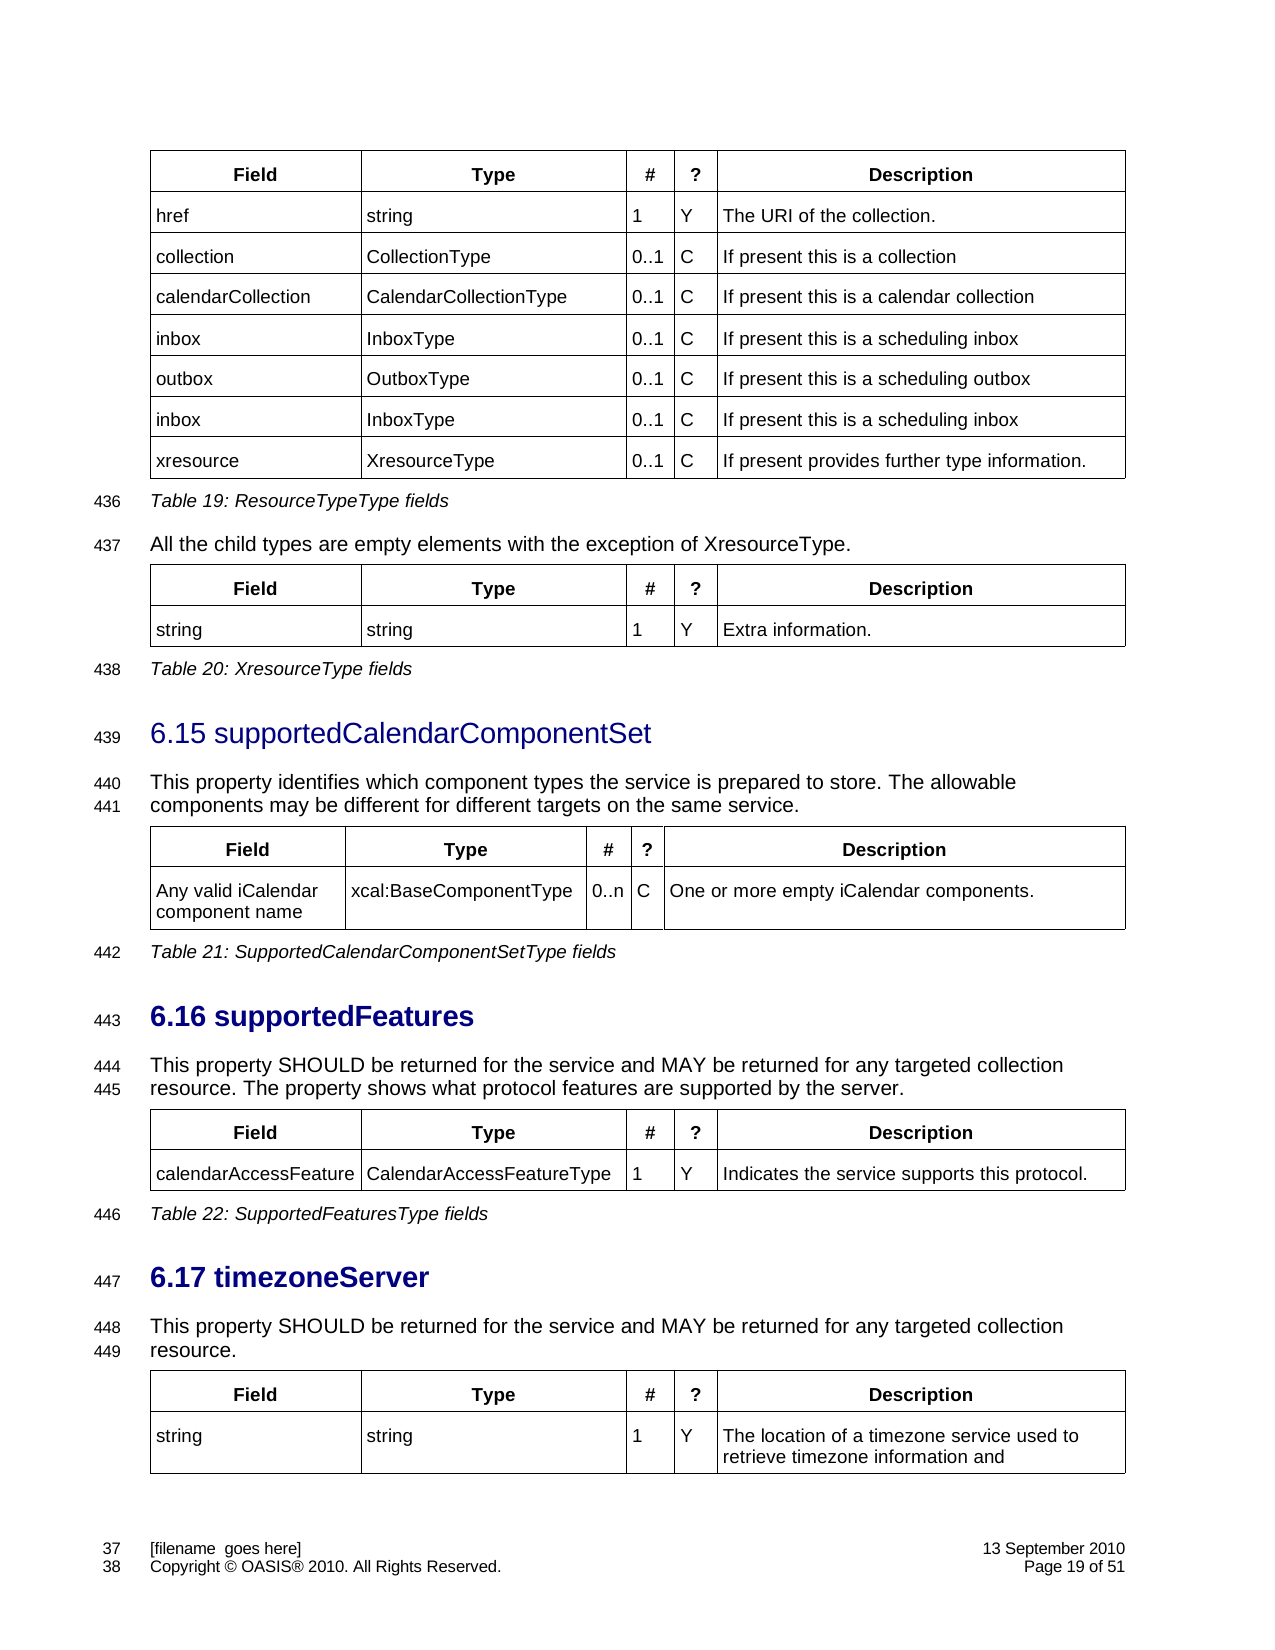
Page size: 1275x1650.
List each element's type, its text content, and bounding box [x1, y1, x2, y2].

subtitle timezoneServer [150, 1261, 1125, 1294]
table_cell 0..1 [627, 397, 674, 436]
table_cell collection [151, 233, 361, 273]
table_cell 1 [627, 192, 674, 232]
table_cell xcal:BaseComponentType [346, 867, 586, 929]
table_header Type [346, 827, 586, 866]
table_header Field [151, 565, 361, 605]
table_cell The URI of the collection. [718, 192, 1125, 232]
table_cell OutboxType [362, 356, 626, 396]
table_cell If present provides further type information. [718, 437, 1125, 478]
table_header Type [362, 565, 626, 605]
table_header Description [665, 827, 1125, 866]
table_header ? [675, 1371, 717, 1411]
table_cell xresource [151, 437, 361, 478]
table_cell calendarCollection [151, 274, 361, 314]
table_header # [627, 565, 674, 605]
table_header Type [362, 151, 626, 191]
subtitle supportedFeatures [150, 1000, 1125, 1032]
table_header # [627, 151, 674, 191]
table_cell C [675, 437, 717, 478]
table_cell href [151, 192, 361, 232]
table_cell The location of a timezone service used to retrieve timezone information and [718, 1412, 1125, 1473]
table_header Field [151, 1371, 361, 1411]
table_cell If present this is a calendar collection [718, 274, 1125, 314]
table_header # [587, 827, 631, 866]
table_header # [627, 1110, 674, 1149]
table_cell Y [675, 1412, 717, 1473]
table_cell calendarAccessFeature [151, 1150, 361, 1190]
table_cell If present this is a scheduling outbox [718, 356, 1125, 396]
table_cell Any valid iCalendar component name [151, 867, 345, 929]
text Table 19: ResourceTypeType fields [150, 490, 1125, 511]
table_cell string [362, 1412, 626, 1473]
table_cell 0..1 [627, 356, 674, 396]
table_cell 0..n [587, 867, 631, 929]
table_cell If present this is a scheduling inbox [718, 315, 1125, 355]
table_cell CollectionType [362, 233, 626, 273]
table_cell InboxType [362, 397, 626, 436]
text Table 21: SupportedCalendarComponentSetType fields [150, 941, 1125, 962]
table_cell 0..1 [627, 233, 674, 273]
table_cell string [151, 606, 361, 646]
table_cell outbox [151, 356, 361, 396]
table_cell CalendarCollectionType [362, 274, 626, 314]
table_cell 0..1 [627, 437, 674, 478]
table_header ? [675, 565, 717, 605]
table_cell C [675, 274, 717, 314]
table_header Type [362, 1371, 626, 1411]
table_cell 1 [627, 1150, 674, 1190]
text Table 22: SupportedFeaturesType fields [150, 1203, 1125, 1224]
table_cell C [675, 315, 717, 355]
table_header ? [632, 827, 663, 866]
table_cell Y [675, 1150, 717, 1190]
table_header ? [675, 1110, 717, 1149]
table_header Description [718, 151, 1125, 191]
table_cell C [675, 233, 717, 273]
table_cell Extra information. [718, 606, 1125, 646]
table_cell string [362, 192, 626, 232]
table_cell string [362, 606, 626, 646]
table_header # [627, 1371, 674, 1411]
table_header Field [151, 1110, 361, 1149]
text This property SHOULD be returned for the service and MAY be returned for any targeted collection resource. The property shows what protocol features are supported by the server. [150, 1053, 1125, 1100]
table_cell If present this is a scheduling inbox [718, 397, 1125, 436]
table_cell CalendarAccessFeatureType [362, 1150, 626, 1190]
table_cell inbox [151, 397, 361, 436]
table_cell Indicates the service supports this protocol. [718, 1150, 1125, 1190]
table_header Description [718, 1371, 1125, 1411]
table_cell Y [675, 606, 717, 646]
table_header ? [675, 151, 717, 191]
table_cell string [151, 1412, 361, 1473]
table_header Field [151, 151, 361, 191]
text This property identifies which component types the service is prepared to store. The allowable components may be different for different targets on the same service. [150, 770, 1125, 817]
text This property SHOULD be returned for the service and MAY be returned for any targeted collection resource. [150, 1315, 1125, 1362]
table_cell C [675, 356, 717, 396]
table_header Description [718, 1110, 1125, 1149]
table_header Field [151, 827, 345, 866]
table_header Description [718, 565, 1125, 605]
table_cell C [632, 867, 663, 929]
table_cell 1 [627, 1412, 674, 1473]
table_cell 1 [627, 606, 674, 646]
table_cell If present this is a collection [718, 233, 1125, 273]
table_cell Y [675, 192, 717, 232]
table_cell 0..1 [627, 274, 674, 314]
text All the child types are empty elements with the exception of XresourceType. [150, 532, 1125, 556]
table_cell C [675, 397, 717, 436]
text Table 20: XresourceType fields [150, 658, 1125, 679]
table_cell XresourceType [362, 437, 626, 478]
table_header Type [362, 1110, 626, 1149]
subtitle supportedCalendarComponentSet [150, 717, 1125, 749]
table_cell InboxType [362, 315, 626, 355]
table_cell inbox [151, 315, 361, 355]
table_cell 0..1 [627, 315, 674, 355]
table_cell One or more empty iCalendar components. [665, 867, 1125, 929]
